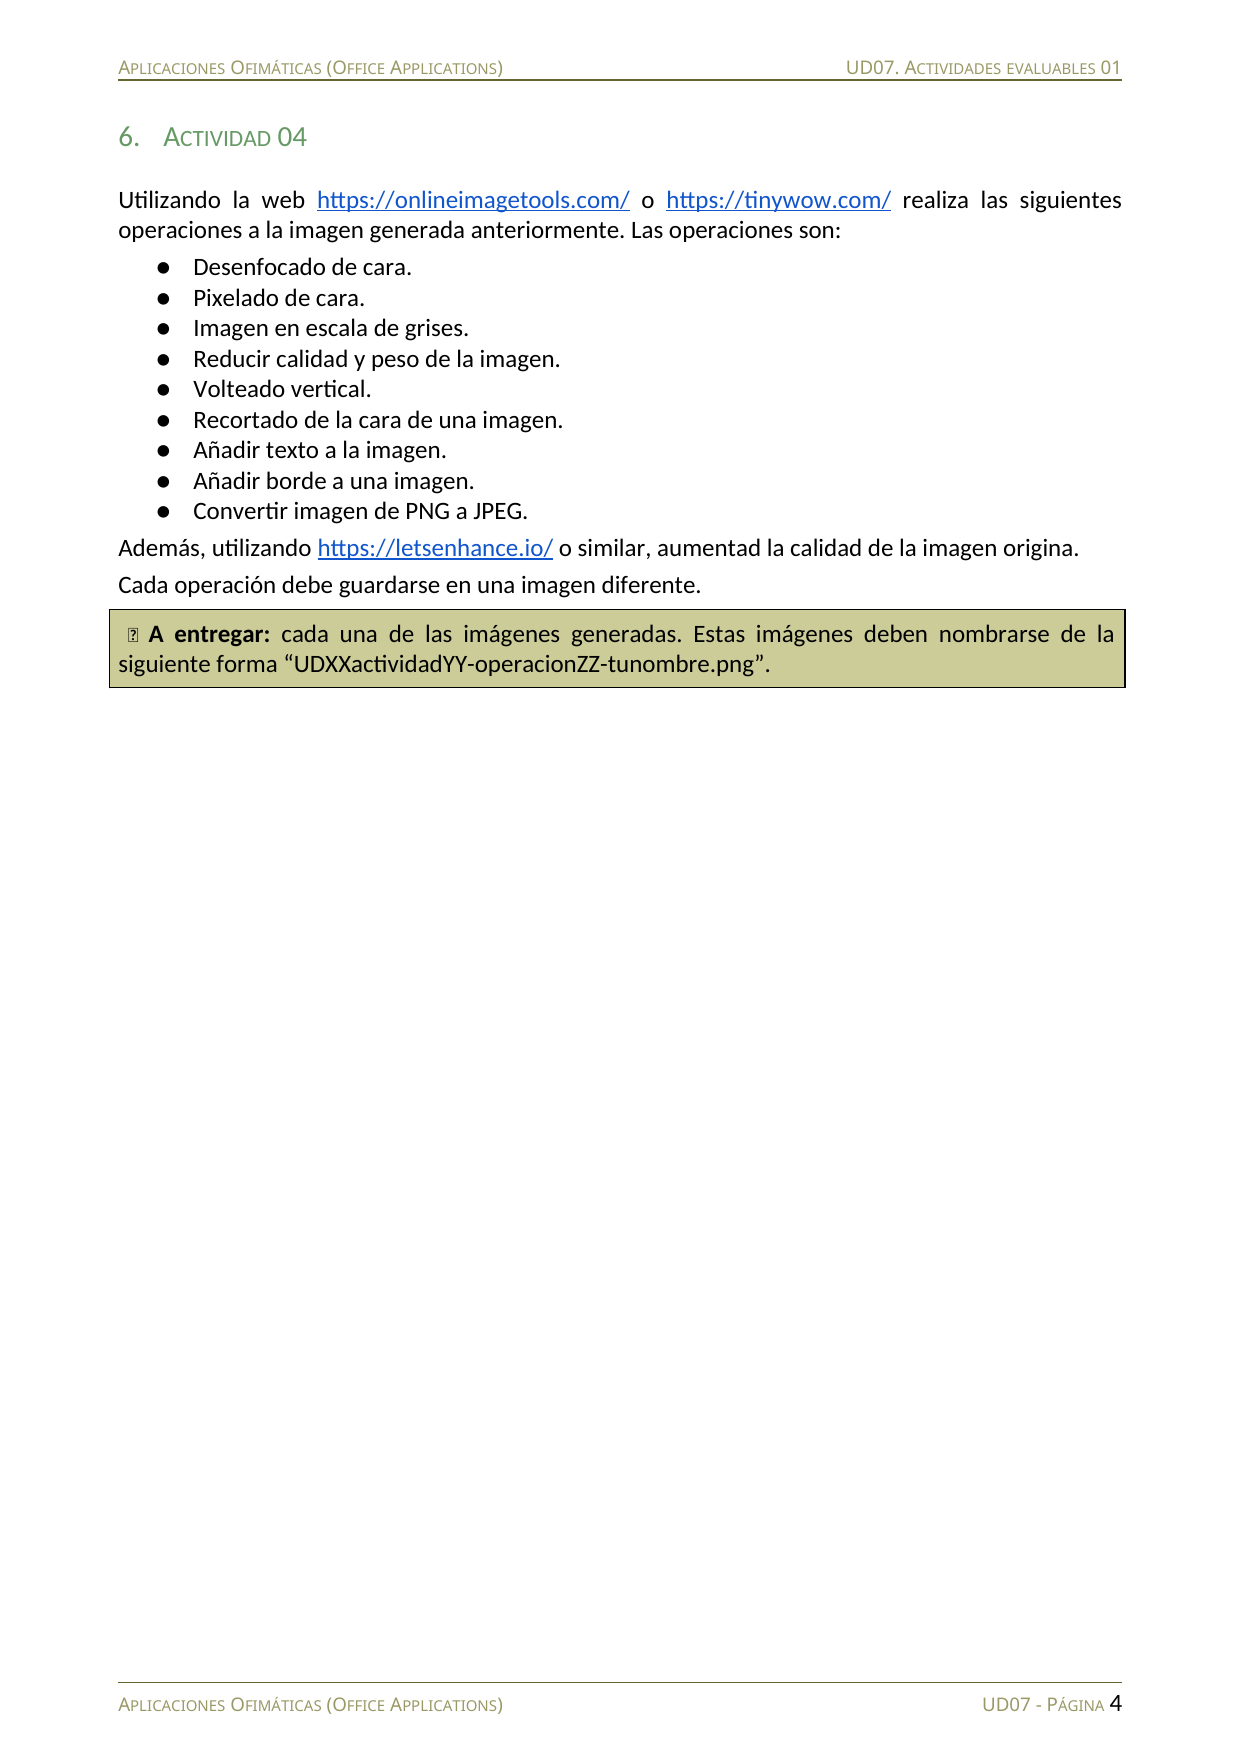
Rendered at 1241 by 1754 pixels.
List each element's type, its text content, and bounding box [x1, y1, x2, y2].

list Imagen en escala de grises. [156, 312, 1122, 343]
subtitle Actividad 04 [118, 118, 1122, 154]
text 📕 A entregar: cada una de las imágenes generadas. Estas imágenes deben nombrarse de la siguiente forma “UDXXactividadYY-operacionZZ-tunombre.png”. [110, 610, 1124, 687]
list Reducir calidad y peso de la imagen. [156, 343, 1122, 373]
list Volteado vertical. [156, 373, 1122, 404]
list Añadir texto a la imagen. [156, 434, 1122, 465]
list Convertir imagen de PNG a JPEG. [156, 495, 1122, 526]
list Añadir borde a una imagen. [156, 465, 1122, 495]
text Cada operación debe guardarse en una imagen diferente. [118, 569, 1122, 600]
text Además, utilizando https://letsenhance.io/ o similar, aumentad la calidad de la imagen origina. [118, 532, 1122, 563]
text Utilizando la web https://onlineimagetools.com/ o https://tinywow.com/ realiza las siguientes operaciones a la imagen generada anteriormente. Las operaciones son: [118, 184, 1122, 245]
list Recortado de la cara de una imagen. [156, 404, 1122, 434]
list Desenfocado de cara. [156, 251, 1122, 282]
list Pixelado de cara. [156, 282, 1122, 312]
